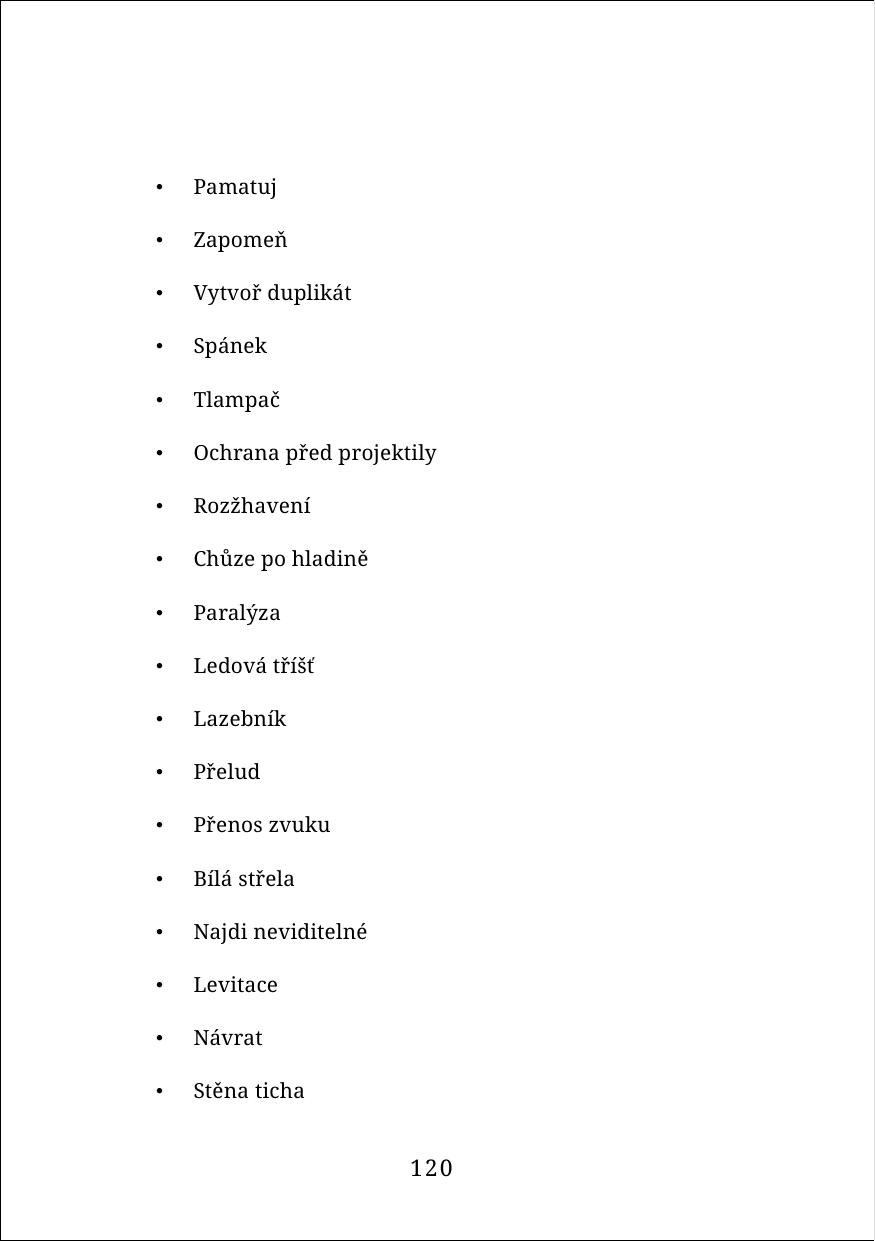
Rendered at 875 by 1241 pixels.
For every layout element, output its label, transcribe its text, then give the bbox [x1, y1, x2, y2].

list Bílá střela [156, 864, 756, 892]
list Přelud [156, 757, 756, 786]
list Vytvoř duplikát [156, 278, 756, 307]
list Přenos zvuku [156, 811, 756, 839]
list Tlampač [156, 385, 756, 413]
list Najdi neviditelné [156, 917, 756, 945]
list Paralýza [156, 598, 756, 626]
list Návrat [156, 1023, 756, 1052]
list Ledová tříšť [156, 651, 756, 679]
list Zapomeň [156, 225, 756, 253]
list Chůze po hladině [156, 544, 756, 573]
list Levitace [156, 970, 756, 999]
list Pamatuj [156, 172, 756, 200]
list Rozžhavení [156, 491, 756, 519]
list Stěna ticha [156, 1077, 756, 1105]
list Spánek [156, 331, 756, 360]
list Lazebník [156, 704, 756, 732]
list Ochrana před projektily [156, 438, 756, 466]
